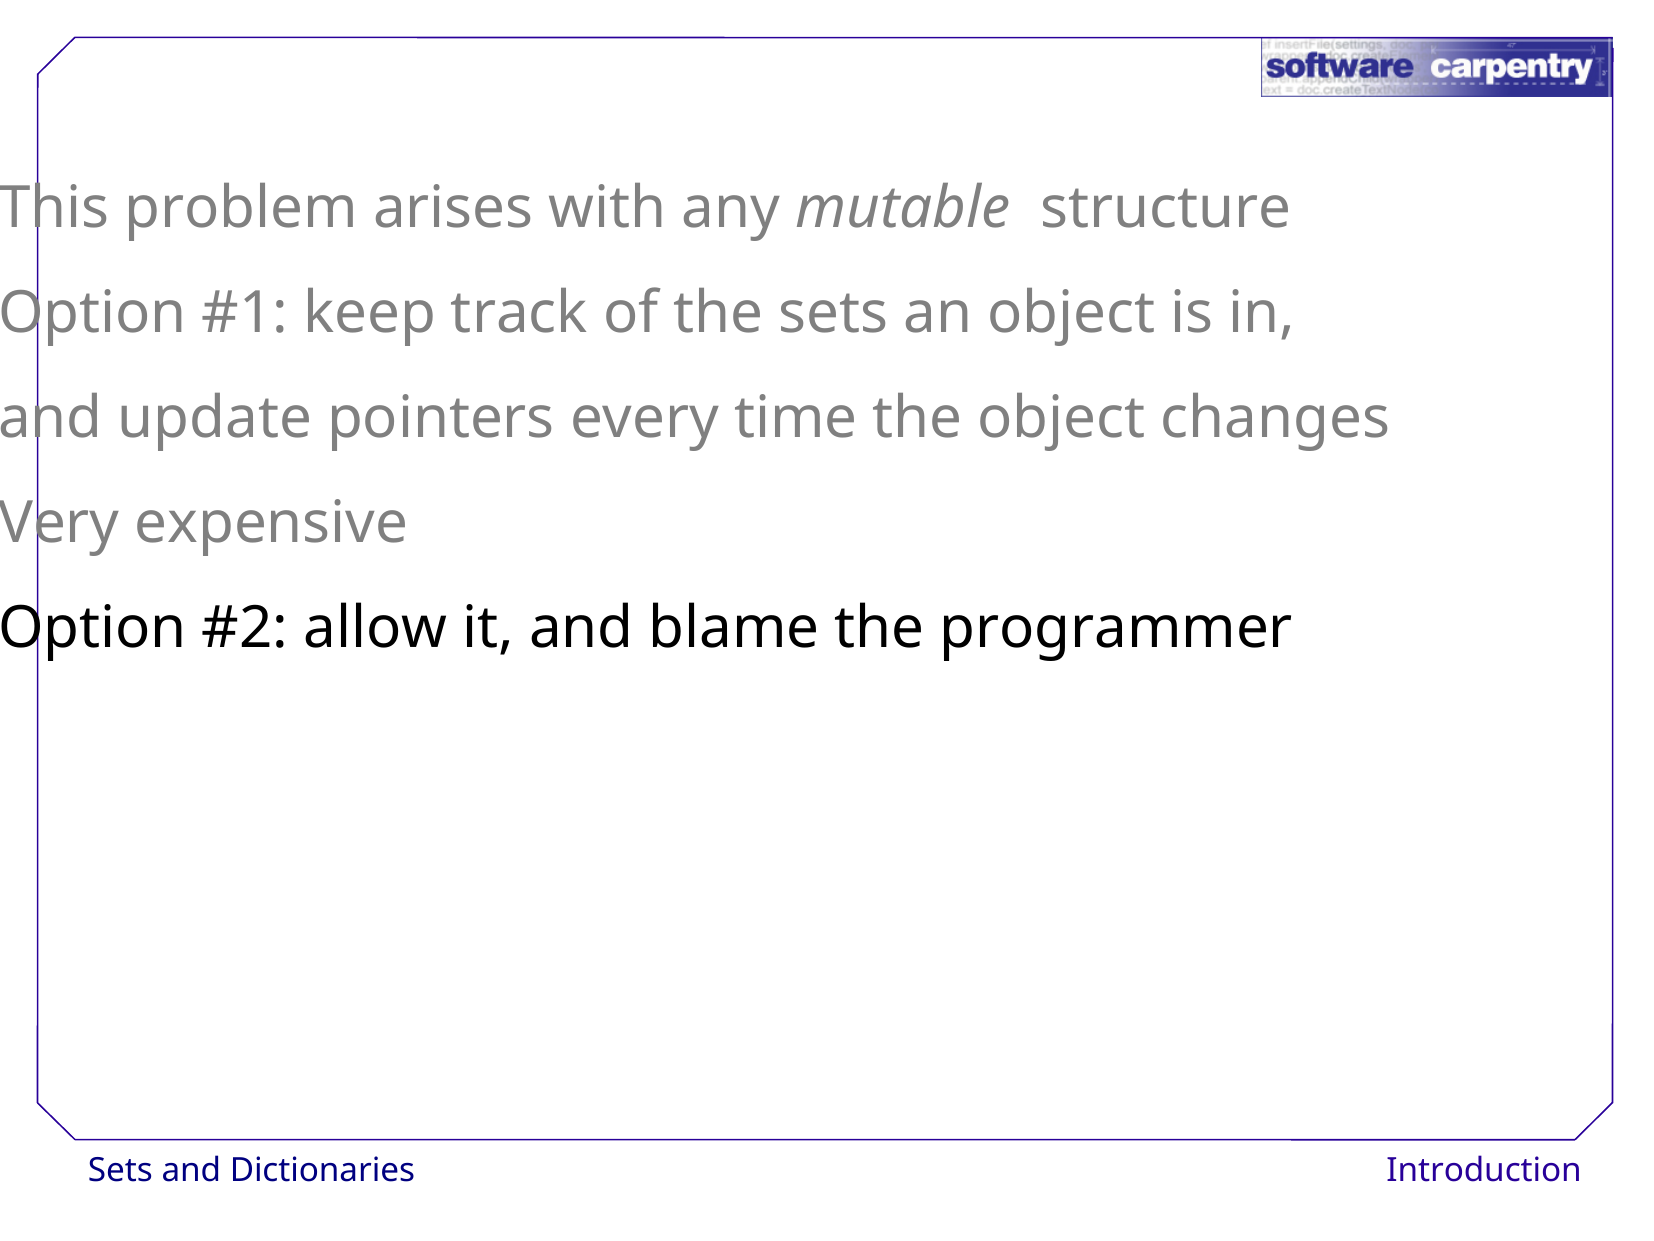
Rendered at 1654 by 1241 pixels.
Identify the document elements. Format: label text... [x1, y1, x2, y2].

text_box This problem arises with any mutable structure Option #1: keep track of the sets an object is in, and update pointers every time the object changes Very expensive Option #2: allow it, and blame the programmer [0, 126, 1555, 668]
picture [1261, 39, 1613, 97]
